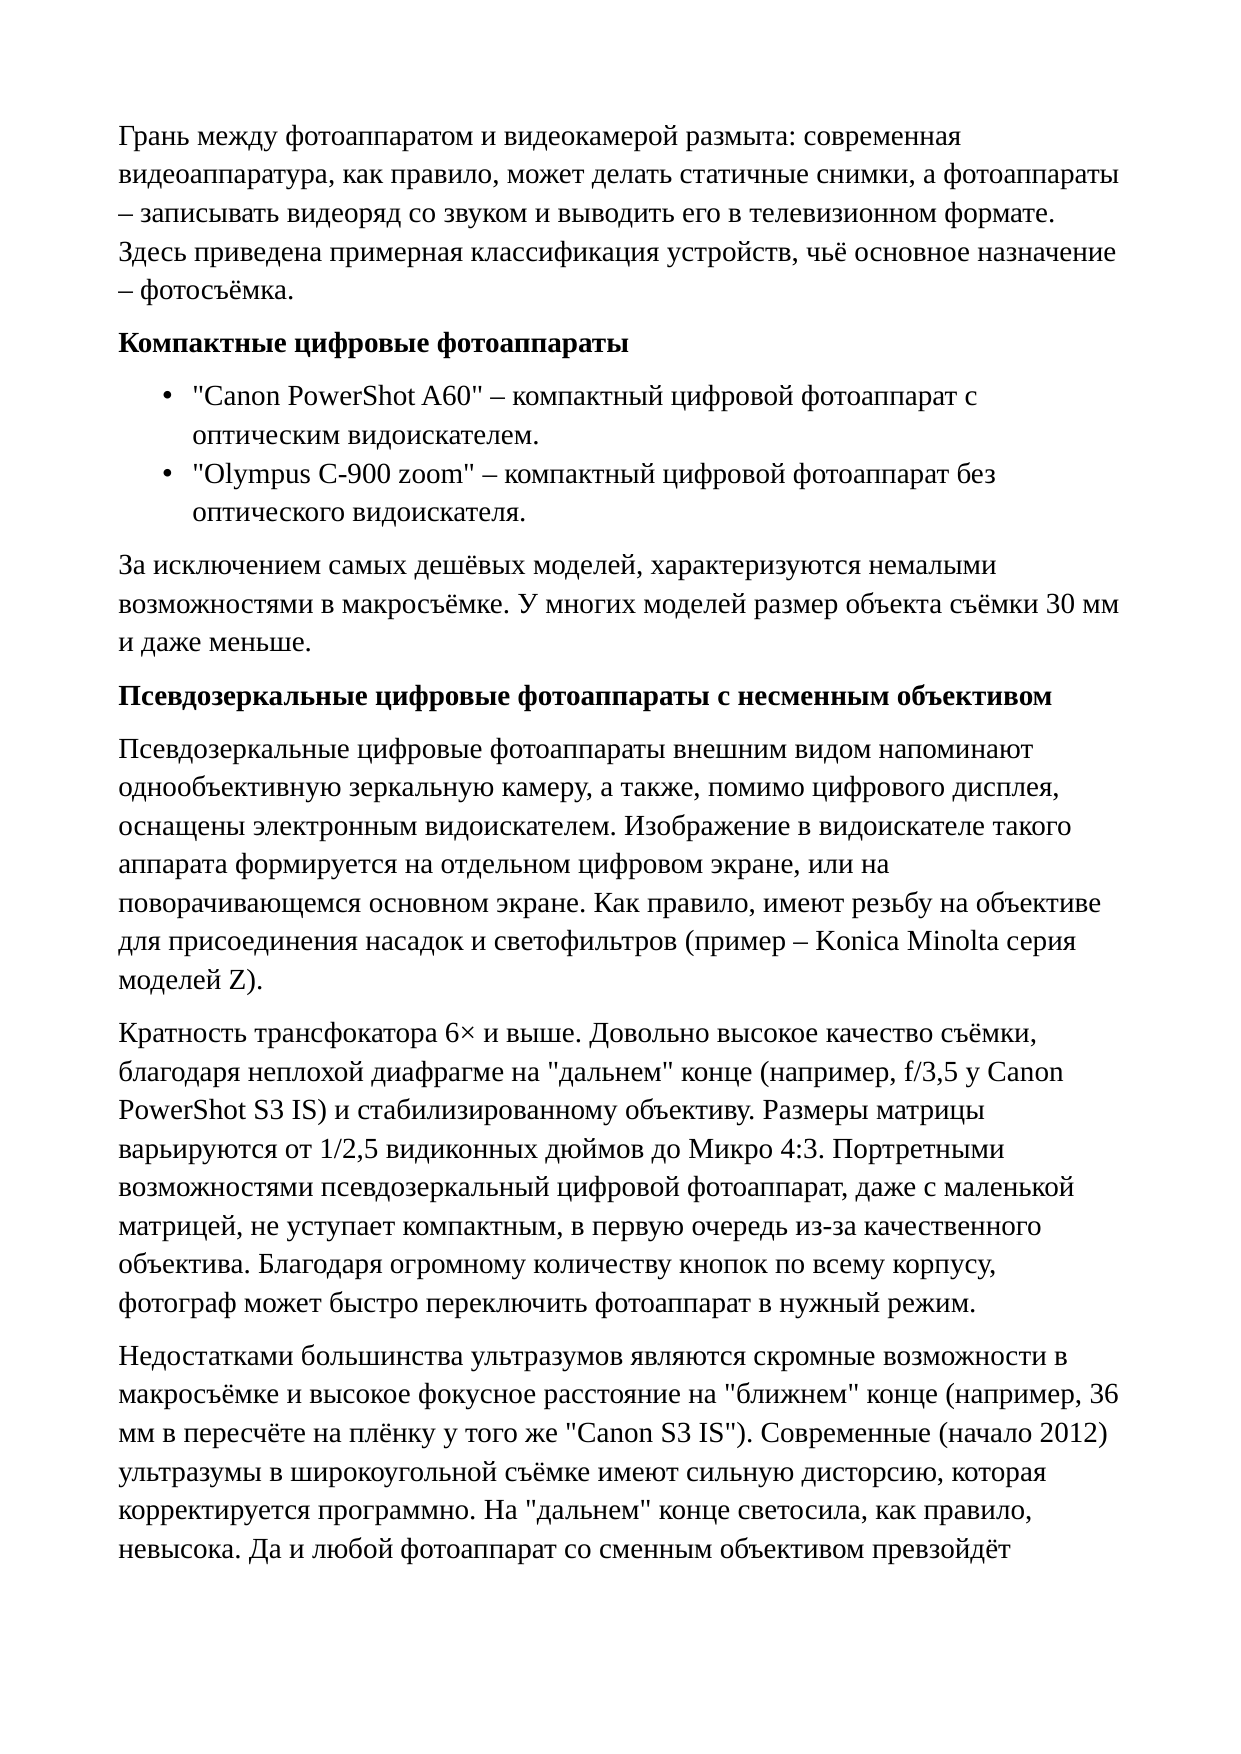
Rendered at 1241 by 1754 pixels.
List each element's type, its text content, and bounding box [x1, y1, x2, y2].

text Грань между фотоаппаратом и видеокамерой размыта: современная видеоаппаратура, как правило, может делать статичные снимки, а фотоаппараты – записывать видеоряд со звуком и выводить его в телевизионном формате. Здесь приведена примерная классификация устройств, чьё основное назначение – фотосъёмка. [118, 118, 1122, 306]
text Псевдозеркальные цифровые фотоаппараты внешним видом напоминают однообъективную зеркальную камеру, а также, помимо цифрового дисплея, оснащены электронным видоискателем. Изображение в видоискателе такого аппарата формируется на отдельном цифровом экране, или на поворачивающемся основном экране. Как правило, имеют резьбу на объективе для присоединения насадок и светофильтров (пример – Konica Minolta серия моделей Z). [118, 731, 1122, 996]
text Компактные цифровые фотоаппараты [118, 325, 1122, 359]
text Недостатками большинства ультразумов являются скромные возможности в макросъёмке и высокое фокусное расстояние на "ближнем" конце (например, 36 мм в пересчёте на плёнку у того же "Canon S3 IS"). Современные (начало 2012) ультразумы в широкоугольной съёмке имеют сильную дисторсию, которая корректируется программно. На "дальнем" конце светосила, как правило, невысока. Да и любой фотоаппарат со сменным объективом превзойдёт [118, 1338, 1122, 1564]
text Кратность трансфокатора 6× и выше. Довольно высокое качество съёмки, благодаря неплохой диафрагме на "дальнем" конце (например, f/3,5 у Canon PowerShot S3 IS) и стабилизированному объективу. Размеры матрицы варьируются от 1/2,5 видиконных дюймов до Микро 4:3. Портретными возможностями псевдозеркальный цифровой фотоаппарат, даже с маленькой матрицей, не уступает компактным, в первую очередь из-за качественного объектива. Благодаря огромному количеству кнопок по всему корпусу, фотограф может быстро переключить фотоаппарат в нужный режим. [118, 1015, 1122, 1318]
text За исключением самых дешёвых моделей, характеризуются немалыми возможностями в макросъёмке. У многих моделей размер объекта съёмки 30 мм и даже меньше. [118, 547, 1122, 658]
text Псевдозеркальные цифровые фотоаппараты с несменным объективом [118, 678, 1122, 711]
list "Canon PowerShot A60" – компактный цифровой фотоаппарат с оптическим видоискателем. [162, 378, 1122, 451]
list "Olympus C-900 zoom" – компактный цифровой фотоаппарат без оптического видоискателя. [162, 456, 1122, 528]
